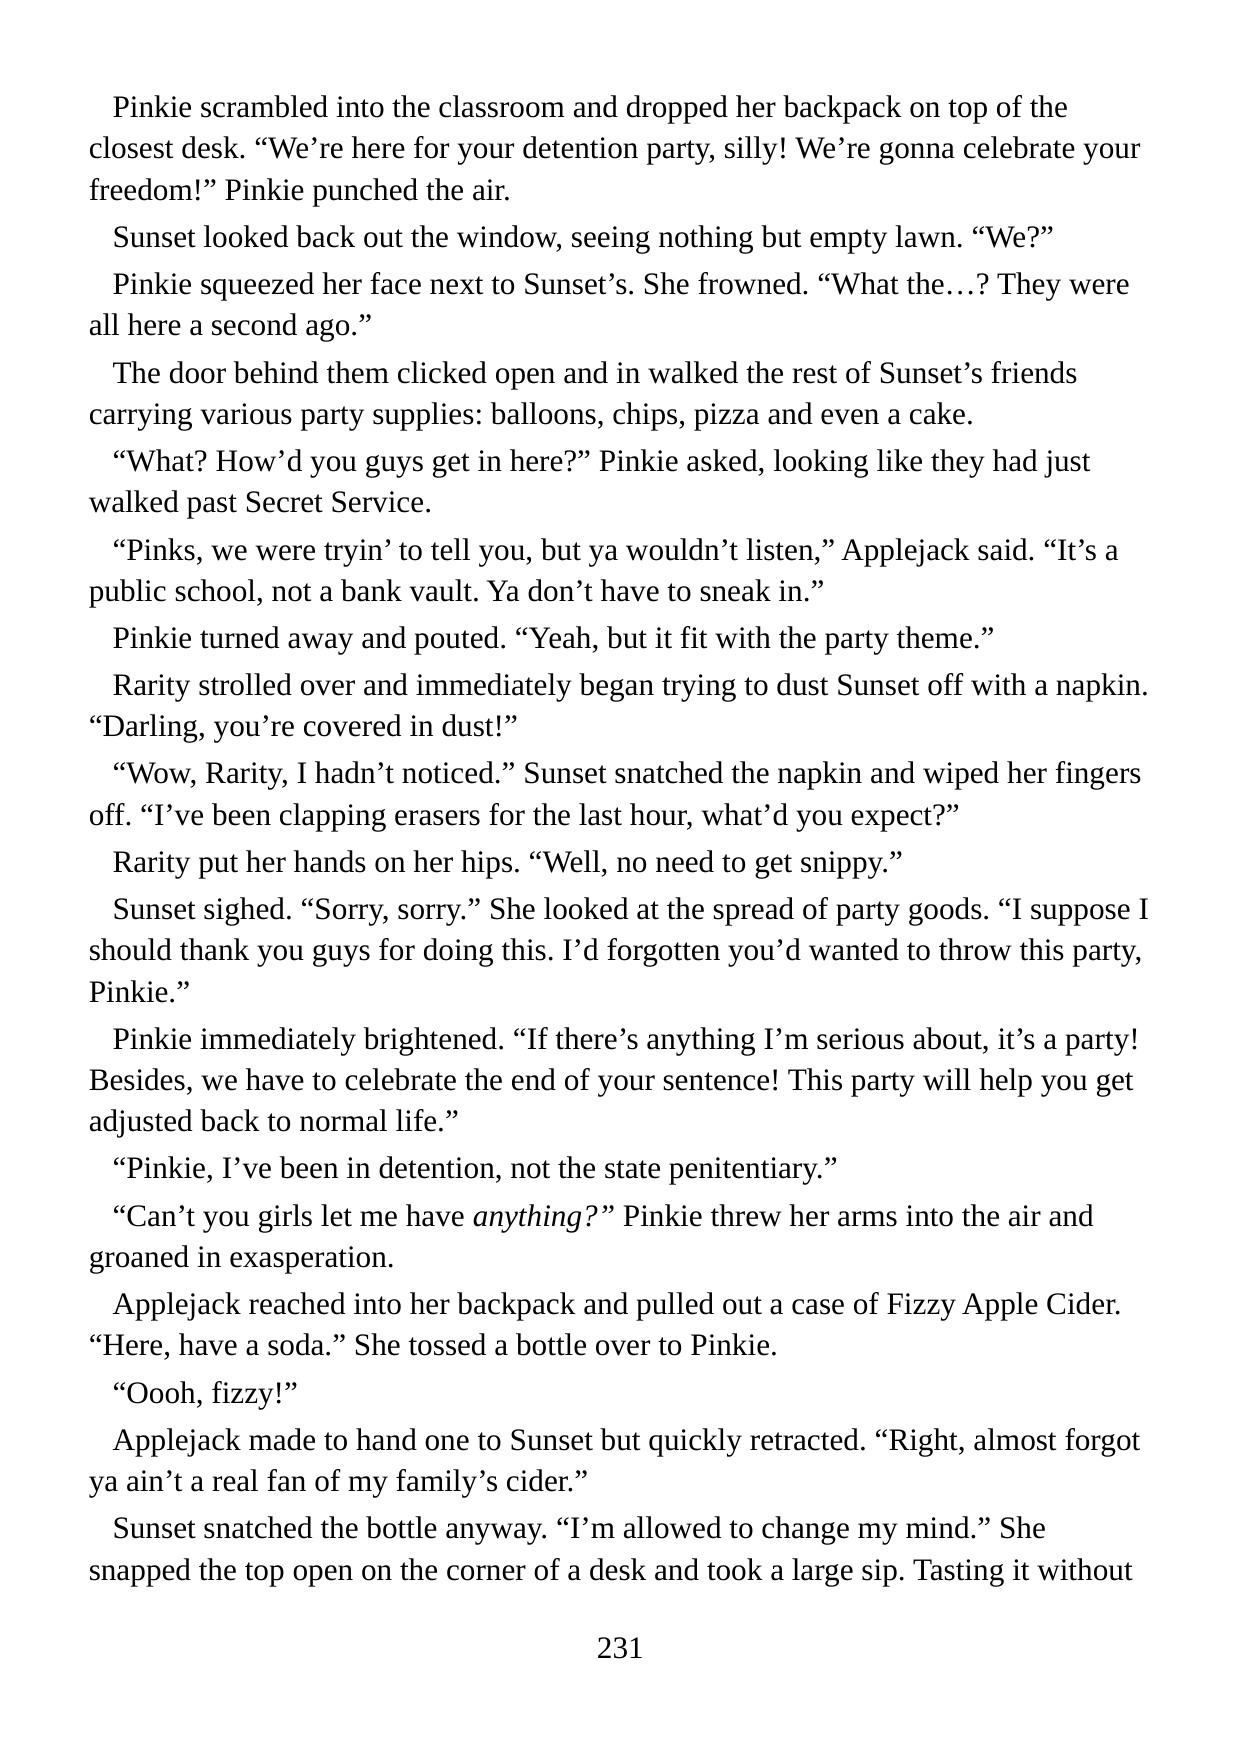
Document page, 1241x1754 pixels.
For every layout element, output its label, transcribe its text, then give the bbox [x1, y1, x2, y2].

text Pinkie immediately brightened. “If there’s anything I’m serious about, it’s a party! Besides, we have to celebrate the end of your sentence! This party will help you get adjusted back to normal life.” [88, 1020, 1152, 1138]
text Rarity put her hands on her hips. “Well, no need to get snippy.” [88, 843, 1152, 879]
text “Pinkie, I’ve been in detention, not the state penitentiary.” [88, 1150, 1152, 1186]
text Pinkie squeezed her face next to Sunset’s. She frowned. “What the…? They were all here a second ago.” [88, 265, 1152, 343]
text “Can’t you girls let me have anything?” Pinkie threw her arms into the air and groaned in exasperation. [88, 1197, 1152, 1274]
text Applejack made to hand one to Sunset but quickly retracted. “Right, almost forgot ya ain’t a real fan of my family’s cider.” [88, 1421, 1152, 1498]
text The door behind them clicked open and in walked the rest of Sunset’s friends carrying various party supplies: balloons, chips, pizza and even a cake. [88, 354, 1152, 431]
text “Oooh, fizzy!” [88, 1374, 1152, 1410]
text Pinkie turned away and pouted. “Yeah, but it fit with the party theme.” [88, 619, 1152, 655]
text Rarity strolled over and immediately began trying to dust Sunset off with a napkin. “Darling, you’re covered in dust!” [88, 666, 1152, 743]
text Pinkie scrambled into the classroom and dropped her backpack on top of the closest desk. “We’re here for your detention party, silly! We’re gonna celebrate your freedom!” Pinkie punched the air. [88, 88, 1152, 207]
text “Wow, Rarity, I hadn’t noticed.” Sunset snatched the napkin and wiped her fingers off. “I’ve been clapping erasers for the last hour, what’d you expect?” [88, 755, 1152, 832]
text Sunset snatched the bottle anyway. “I’m allowed to change my mind.” She snapped the top open on the corner of a desk and took a large sip. Tasting it without [88, 1509, 1152, 1587]
text Applejack reached into her backpack and pulled out a case of Fizzy Apple Cider. “Here, have a soda.” She tossed a bottle over to Pinkie. [88, 1285, 1152, 1363]
text Sunset sighed. “Sorry, sorry.” She looked at the spread of party goods. “I suppose I should thank you guys for doing this. I’d forgotten you’d wanted to throw this party, Pinkie.” [88, 890, 1152, 1009]
text “What? How’d you guys get in here?” Pinkie asked, looking like they had just walked past Secret Service. [88, 442, 1152, 519]
text “Pinks, we were tryin’ to tell you, but ya wouldn’t listen,” Applejack said. “It’s a public school, not a bank vault. Ya don’t have to sneak in.” [88, 531, 1152, 608]
text Sunset looked back out the window, seeing nothing but empty lawn. “We?” [88, 218, 1152, 254]
